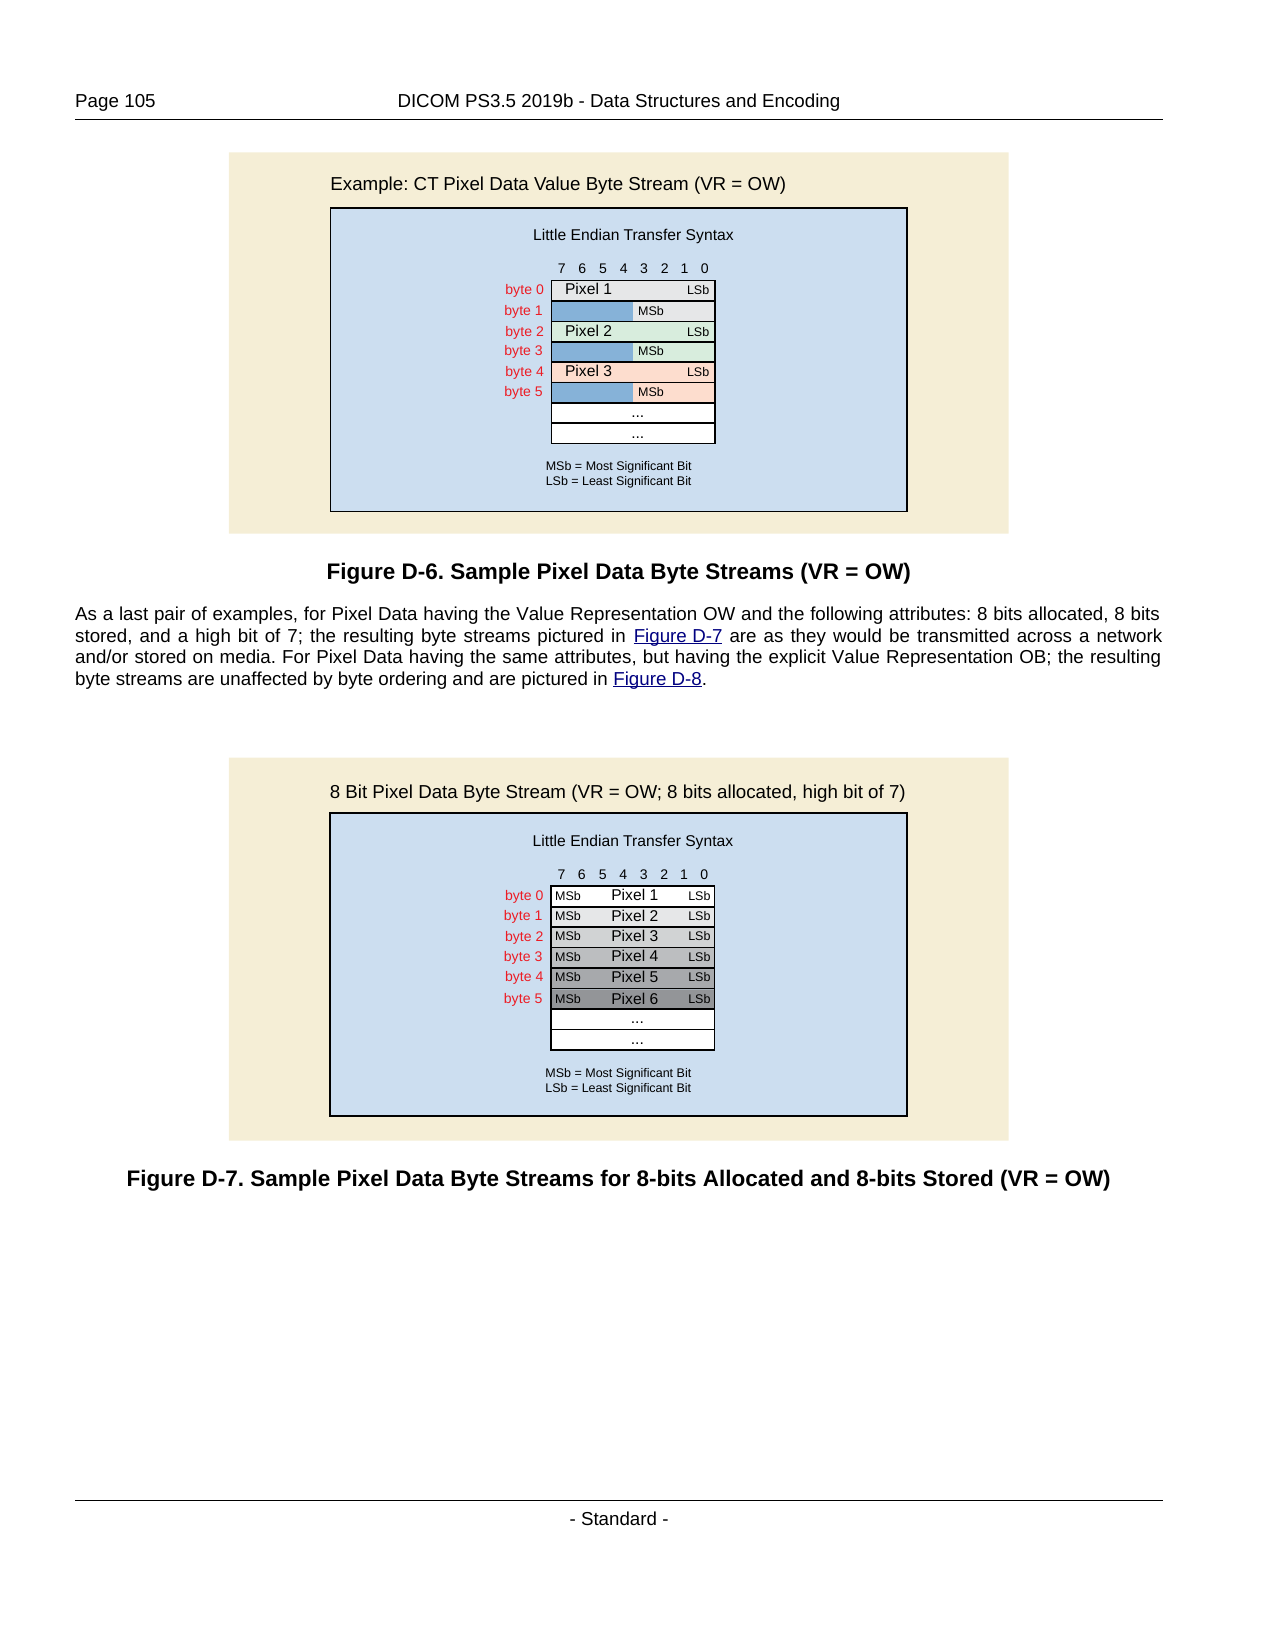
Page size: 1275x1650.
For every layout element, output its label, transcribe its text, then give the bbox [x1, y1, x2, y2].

text As a last pair of examples, for Pixel Data having the Value Representation OW and the following attributes: 8 bits allocated, 8 bits stored, and a high bit of 7; the resulting byte streams pictured in Figure D-7 are as they would be transmitted across a network and/or stored on media. For Pixel Data having the same attributes, but having the explicit Value Representation OB; the resulting byte streams are unaffected by byte ordering and are pictured in Figure D-8. [75, 603, 1162, 689]
text Figure D-6. Sample Pixel Data Byte Streams (VR = OW) [75, 558, 1162, 584]
text Figure D-7. Sample Pixel Data Byte Streams for 8-bits Allocated and 8-bits Stored (VR = OW) [75, 1165, 1162, 1191]
